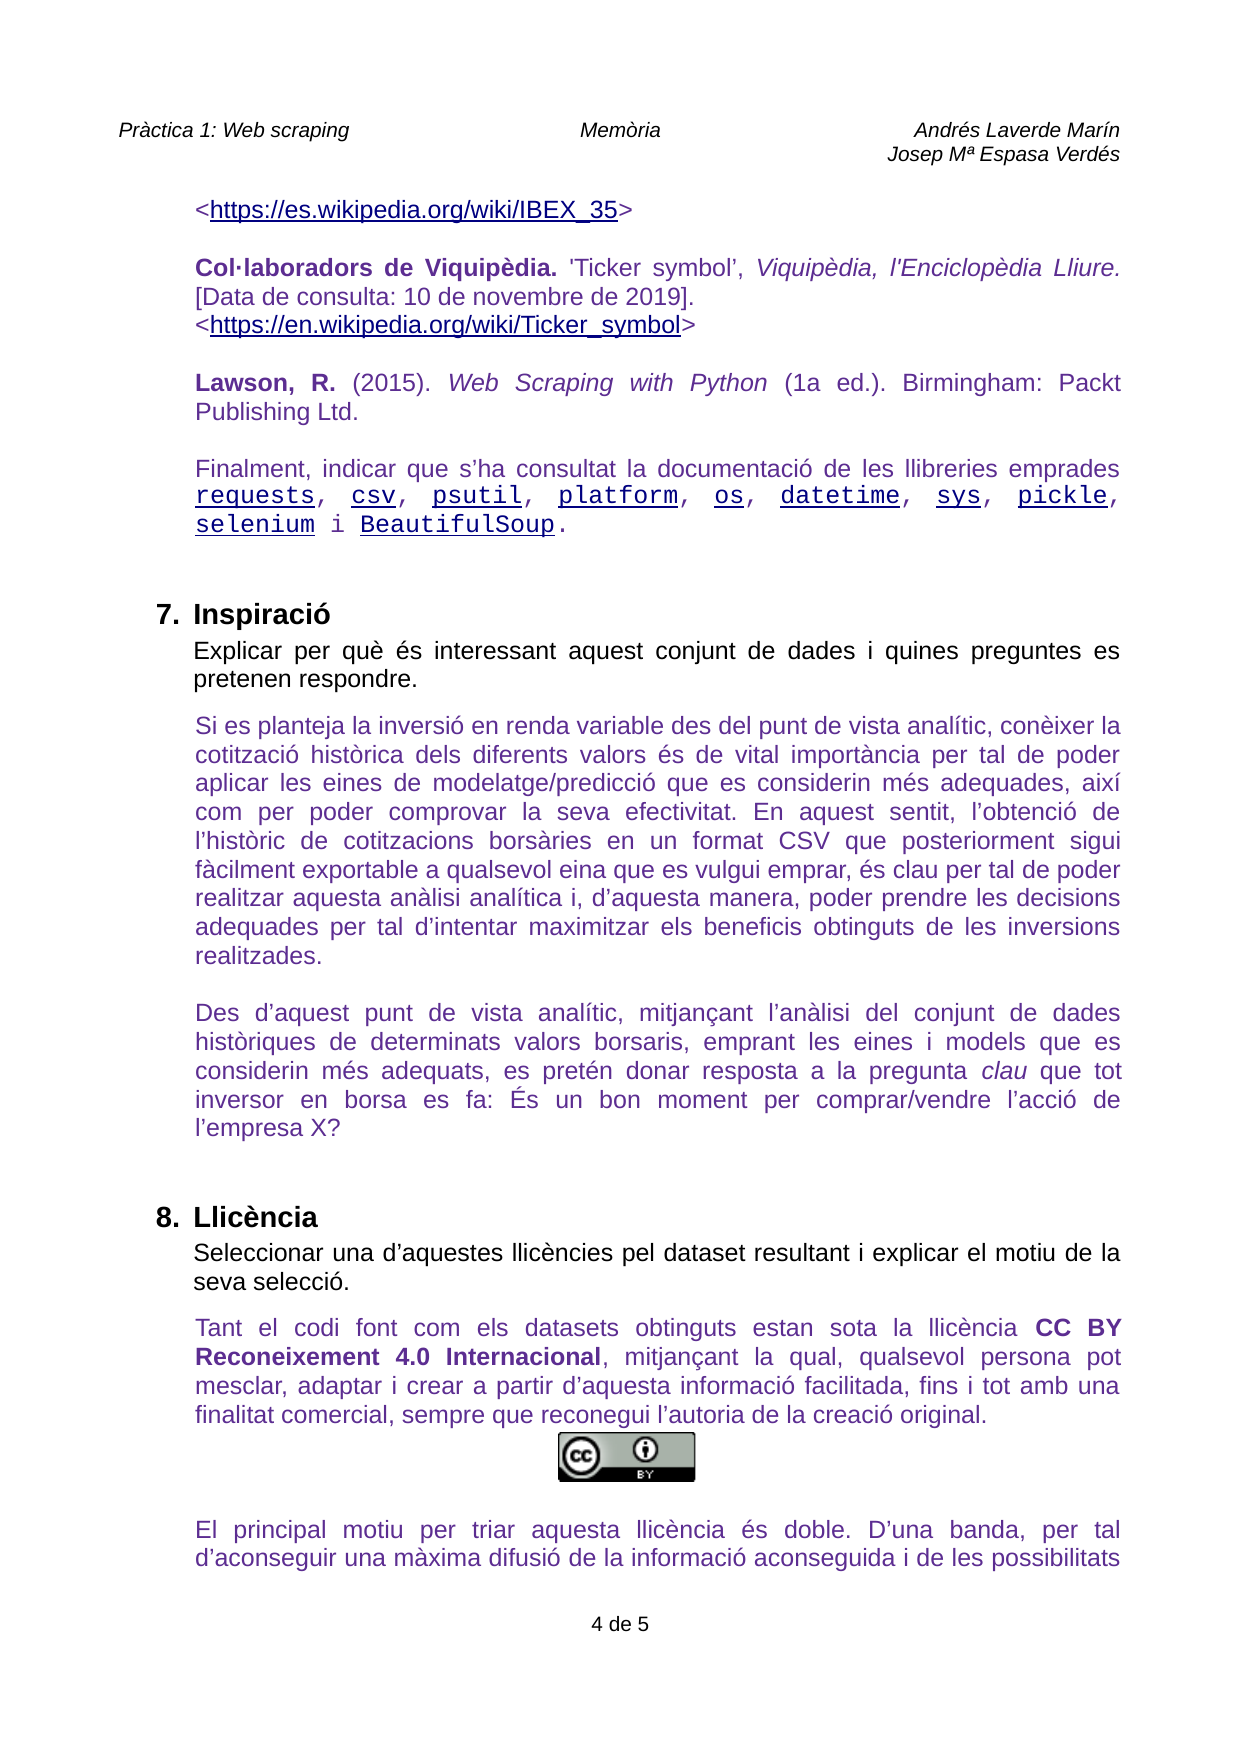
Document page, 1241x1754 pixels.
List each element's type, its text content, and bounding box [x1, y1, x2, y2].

list Llicència [156, 1200, 1122, 1233]
text <https://es.wikipedia.org/wiki/IBEX_35> [195, 196, 1122, 224]
text <https://en.wikipedia.org/wiki/Ticker_symbol> [195, 311, 1122, 339]
text El principal motiu per triar aquesta llicència és doble. D’una banda, per tal d’aconseguir una màxima difusió de la informació aconseguida i de les possibilitats [195, 1515, 1122, 1572]
text Tant el codi font com els datasets obtinguts estan sota la llicència CC BY Reconeixement 4.0 Internacional, mitjançant la qual, qualsevol persona pot mesclar, adaptar i crear a partir d’aquesta informació facilitada, fins i tot amb una finalitat comercial, sempre que reconegui l’autoria de la creació original. [195, 1313, 1122, 1428]
text Si es planteja la inversió en renda variable des del punt de vista analític, conèixer la cotització històrica dels diferents valors és de vital importància per tal de poder aplicar les eines de modelatge/predicció que es considerin més adequades, així com per poder comprovar la seva efectivitat. En aquest sentit, l’obtenció de l’històric de cotitzacions borsàries en un format CSV que posteriorment sigui fàcilment exportable a qualsevol eina que es vulgui emprar, és clau per tal de poder realitzar aquesta anàlisi analítica i, d’aquesta manera, poder prendre les decisions adequades per tal d’intentar maximitzar els beneficis obtinguts de les inversions realitzades. [195, 711, 1122, 970]
picture [558, 1432, 696, 1482]
list Explicar per què és interessant aquest conjunt de dades i quines preguntes es pretenen respondre. [156, 636, 1122, 693]
text Finalment, indicar que s’ha consultat la documentació de les llibreries emprades requests, csv, psutil, platform, os, datetime, sys, pickle, selenium i BeautifulSoup. [195, 454, 1122, 540]
list Seleccionar una d’aquestes llicències pel dataset resultant i explicar el motiu de la seva selecció. [156, 1238, 1122, 1296]
list Inspiració [156, 597, 1122, 631]
text Lawson, R. (2015). Web Scraping with Python (1a ed.). Birmingham: Packt Publishing Ltd. [195, 368, 1122, 426]
text Col·laboradors de Viquipèdia. 'Ticker symbol’, Viquipèdia, l'Enciclopèdia Lliure. [Data de consulta: 10 de novembre de 2019]. [195, 253, 1122, 311]
text Des d’aquest punt de vista analític, mitjançant l’anàlisi del conjunt de dades històriques de determinats valors borsaris, emprant les eines i models que es considerin més adequats, es pretén donar resposta a la pregunta clau que tot inversor en borsa es fa: És un bon moment per comprar/vendre l’acció de l’empresa X? [195, 998, 1122, 1142]
